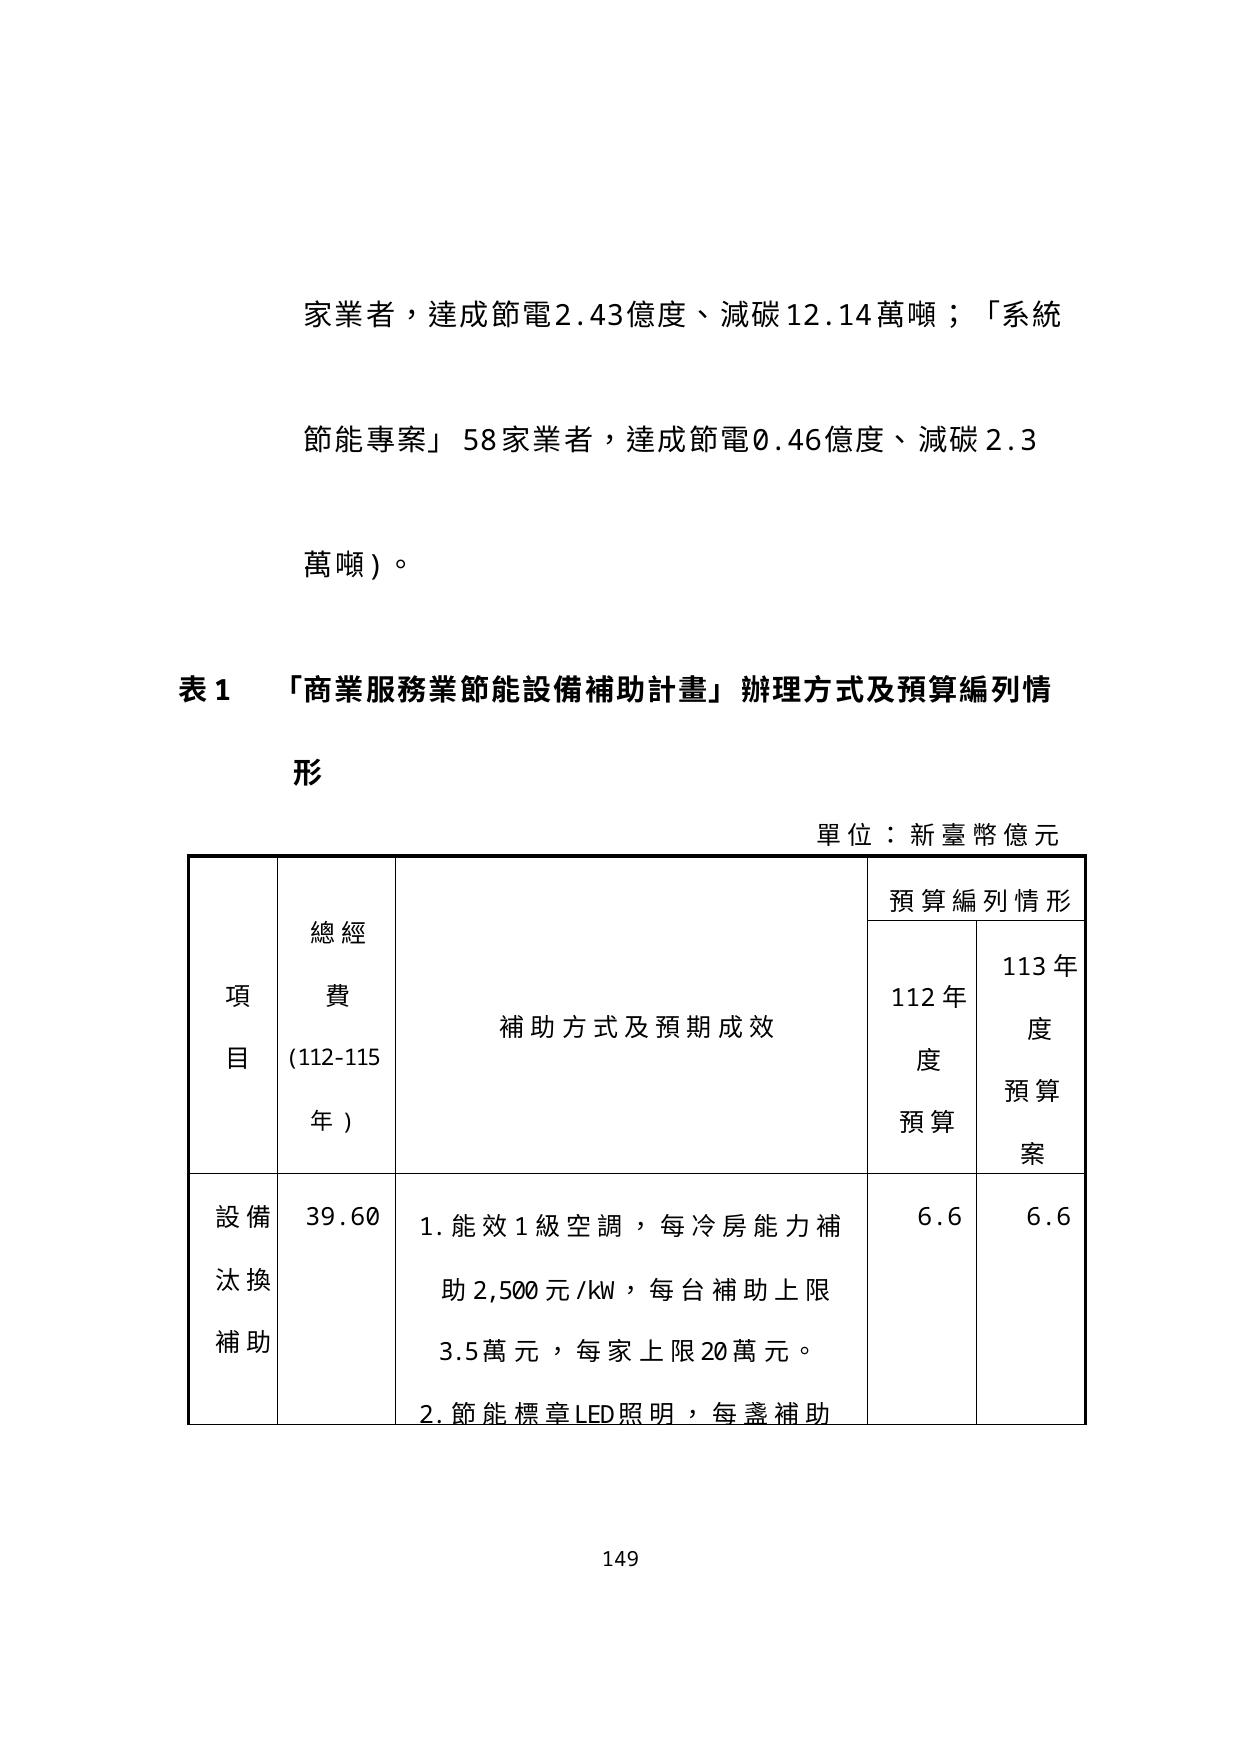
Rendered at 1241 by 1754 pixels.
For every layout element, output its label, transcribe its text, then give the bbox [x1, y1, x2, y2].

table_header 補助方式及預期成效 [396, 858, 867, 1173]
table_header 總經費 (112-115年) [278, 858, 395, 1173]
table_cell 6.6 [868, 1174, 976, 1424]
table_cell 6.6 [977, 1174, 1084, 1424]
text 表1 「商業服務業節能設備補助計畫」辦理方式及預算編列情形 [177, 604, 1063, 792]
text 家業者，達成節電2.43億度、減碳12.14萬噸；「系統節能專案」58家業者，達成節電0.46億度、減碳2.3萬噸)。 [266, 229, 1063, 604]
table_header 項目 [190, 858, 277, 1173]
table_cell 112年度 預算 [868, 921, 976, 1173]
table_cell 1.能效1級空調，每冷房能力補助2,500元/kW，每台補助上限3.5萬元，每家上限20萬元。 2.節能標章LED照明，每盞補助 [396, 1174, 867, 1424]
text 單位：新臺幣億元 [177, 792, 1063, 854]
table_cell 設備汰換補助 [190, 1174, 277, 1424]
table_cell 39.60 [278, 1174, 395, 1424]
table_header 預算編列情形 [868, 858, 1084, 920]
table_cell 113年度 預算案 [977, 921, 1084, 1173]
